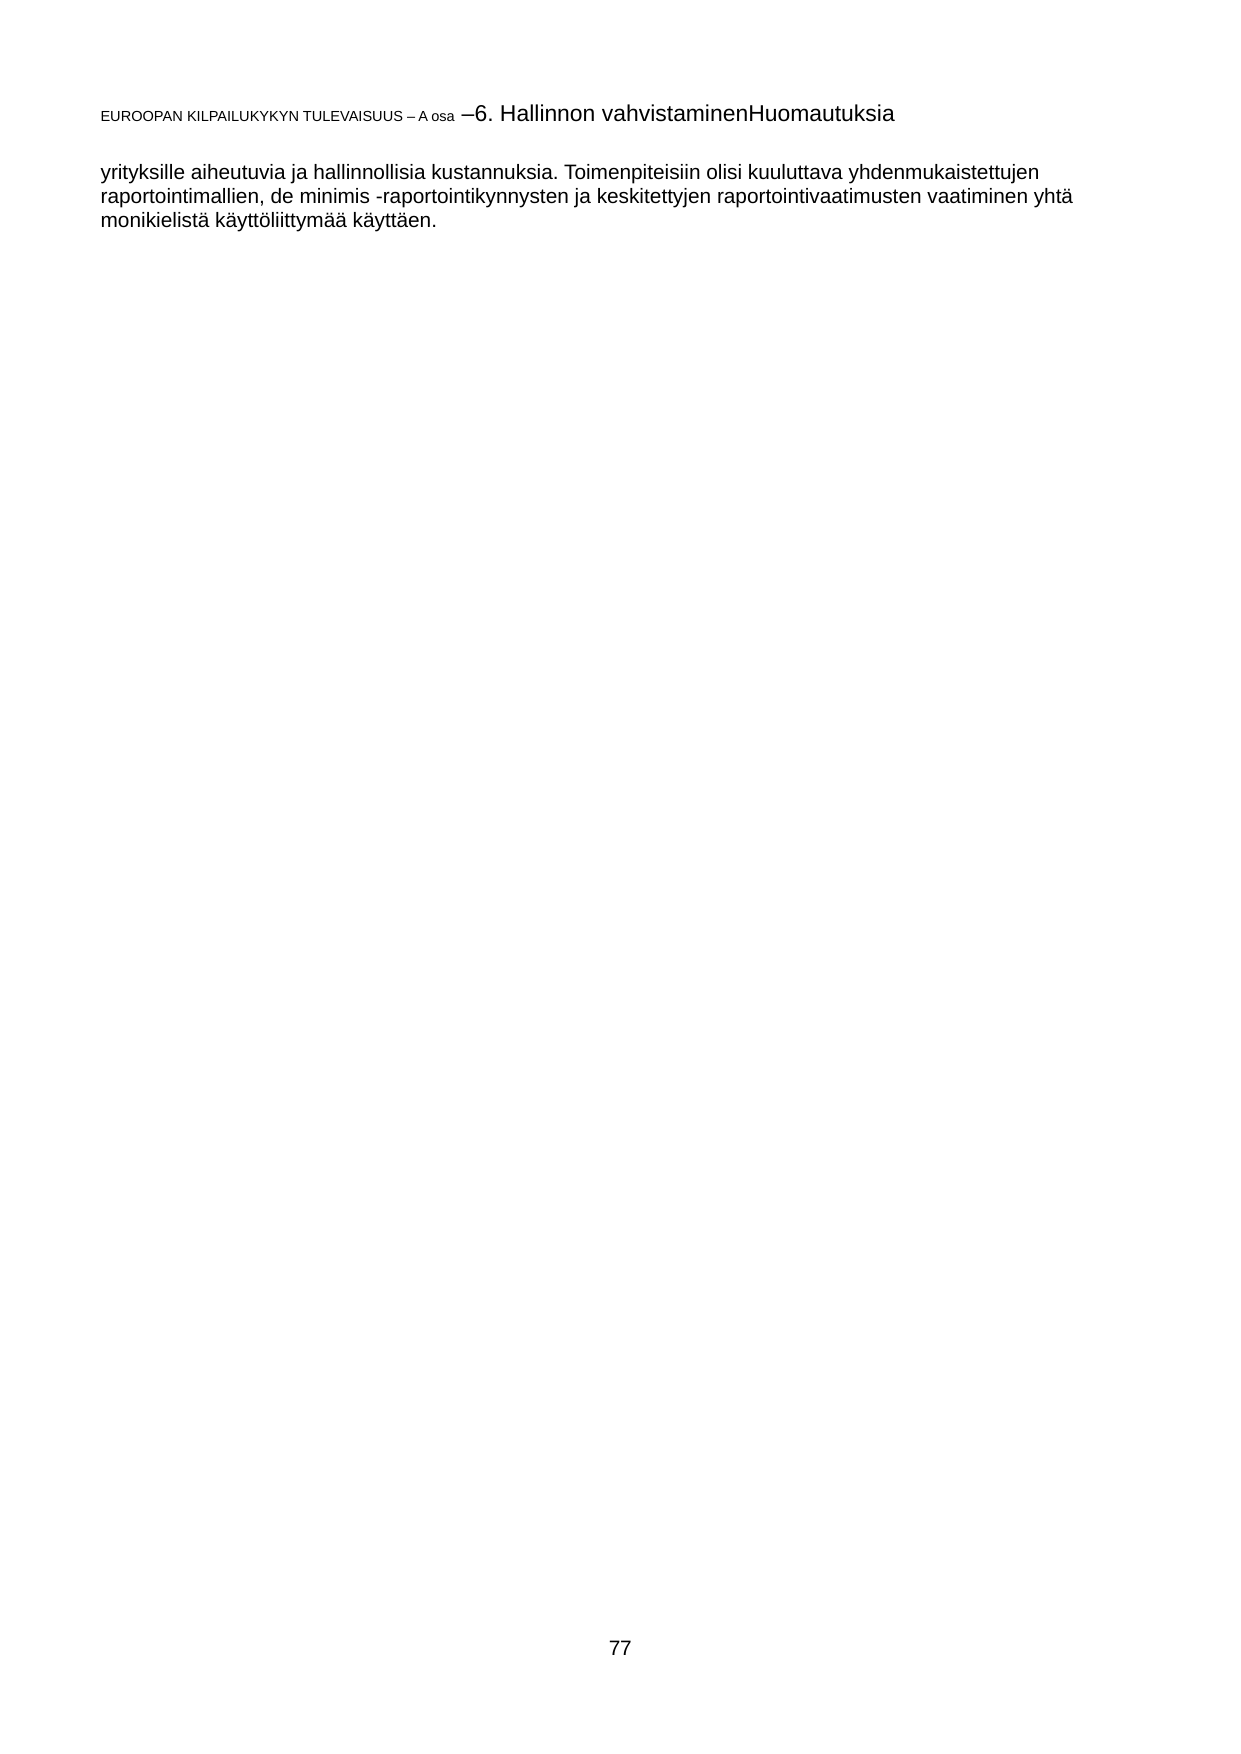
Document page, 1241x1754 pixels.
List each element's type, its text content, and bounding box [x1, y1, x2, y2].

text yrityksille aiheutuvia ja hallinnollisia kustannuksia. Toimenpiteisiin olisi kuuluttava yhdenmukaistettujen raportointimallien, de minimis -raportointikynnysten ja keskitettyjen raportointivaatimusten vaatiminen yhtä monikielistä käyttöliittymää käyttäen. [100, 159, 1140, 231]
